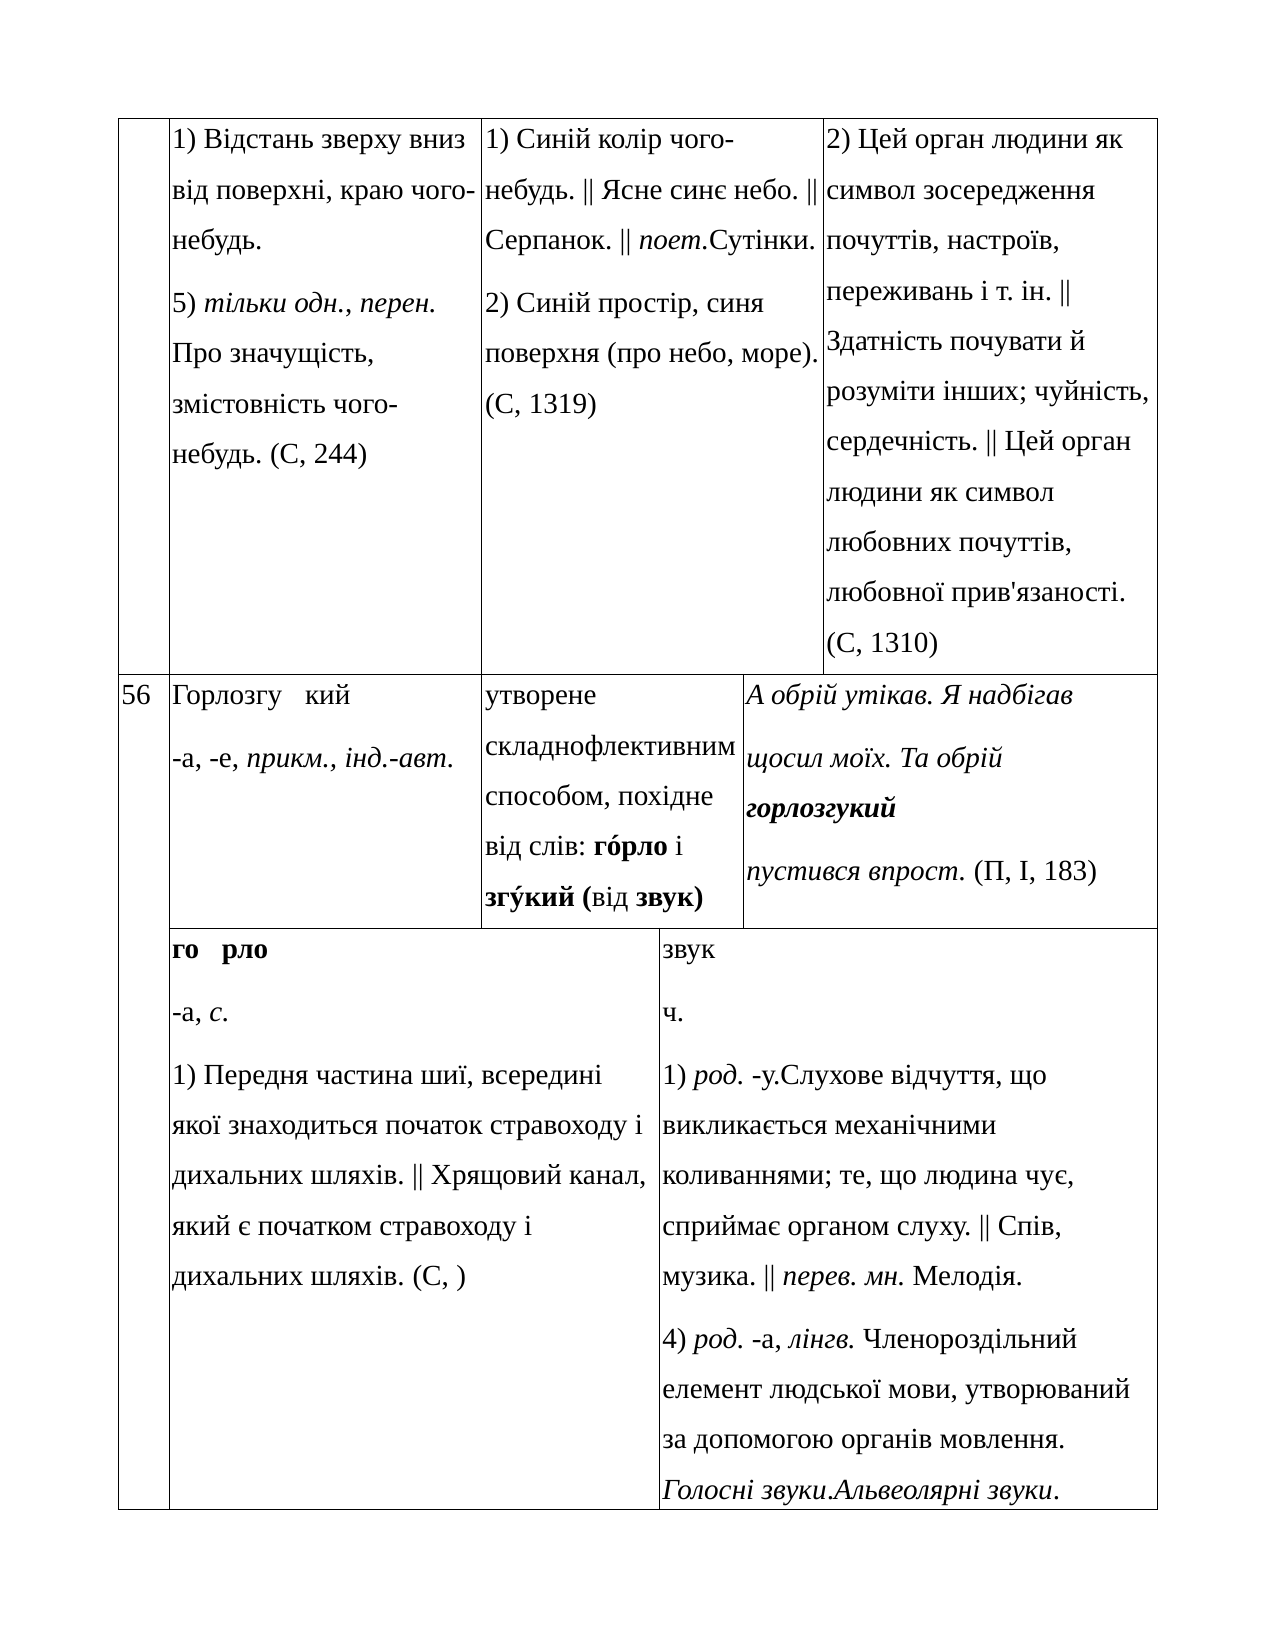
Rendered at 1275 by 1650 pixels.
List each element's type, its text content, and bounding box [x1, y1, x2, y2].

table_cell А обрій утікав. Я надбігав щосил моїх. Та обрій горлозгукий пустився впрост. (П, І, 183) [744, 675, 1157, 928]
table_cell 1) Відстань зверху вниз від поверхні, краю чого-небудь. 5) тільки одн., перен. Про значущість, змістовність чого-небудь. (С, 244) [170, 119, 481, 674]
table_cell 1) Синій колір чого-небудь. || Ясне синє небо. || Серпанок. || поет.Сутінки. 2) Синій простір, синя поверхня (про небо, море). (С, 1319) [482, 119, 823, 674]
table_cell Горлозгукий -а, -е, прикм., інд.-авт. [170, 675, 481, 928]
table_cell утворене складнофлективним способом, похідне від слів: гóрло і згýкий (від звук) [482, 675, 743, 928]
table_cell 56 [119, 675, 169, 1508]
table_cell [119, 119, 169, 674]
table_cell 2) Цей орган людини як символ зосередження почуттів, настроїв, переживань і т. ін. || Здатність почувати й розуміти інших; чуйність, сердечність. || Цей орган людини як символ любовних почуттів, любовної прив'язаності. (С, 1310) [824, 119, 1157, 674]
table_cell звук ч. 1) род. -у.Слухове відчуття, що викликається механічними коливаннями; те, що людина чує, сприймає органом слуху. || Спів, музика. || перев. мн. Мелодія. 4) род. -а, лінгв. Членороздільний елемент людської мови, утворюваний за допомогою органів мовлення. Голосні звуки.Альвеолярні звуки. [660, 929, 1157, 1508]
table_cell горло -а, с. 1) Передня частина шиї, всередині якої знаходиться початок стравоходу і дихальних шляхів. || Хрящовий канал, який є початком стравоходу і дихальних шляхів. (С, ) [170, 929, 659, 1508]
